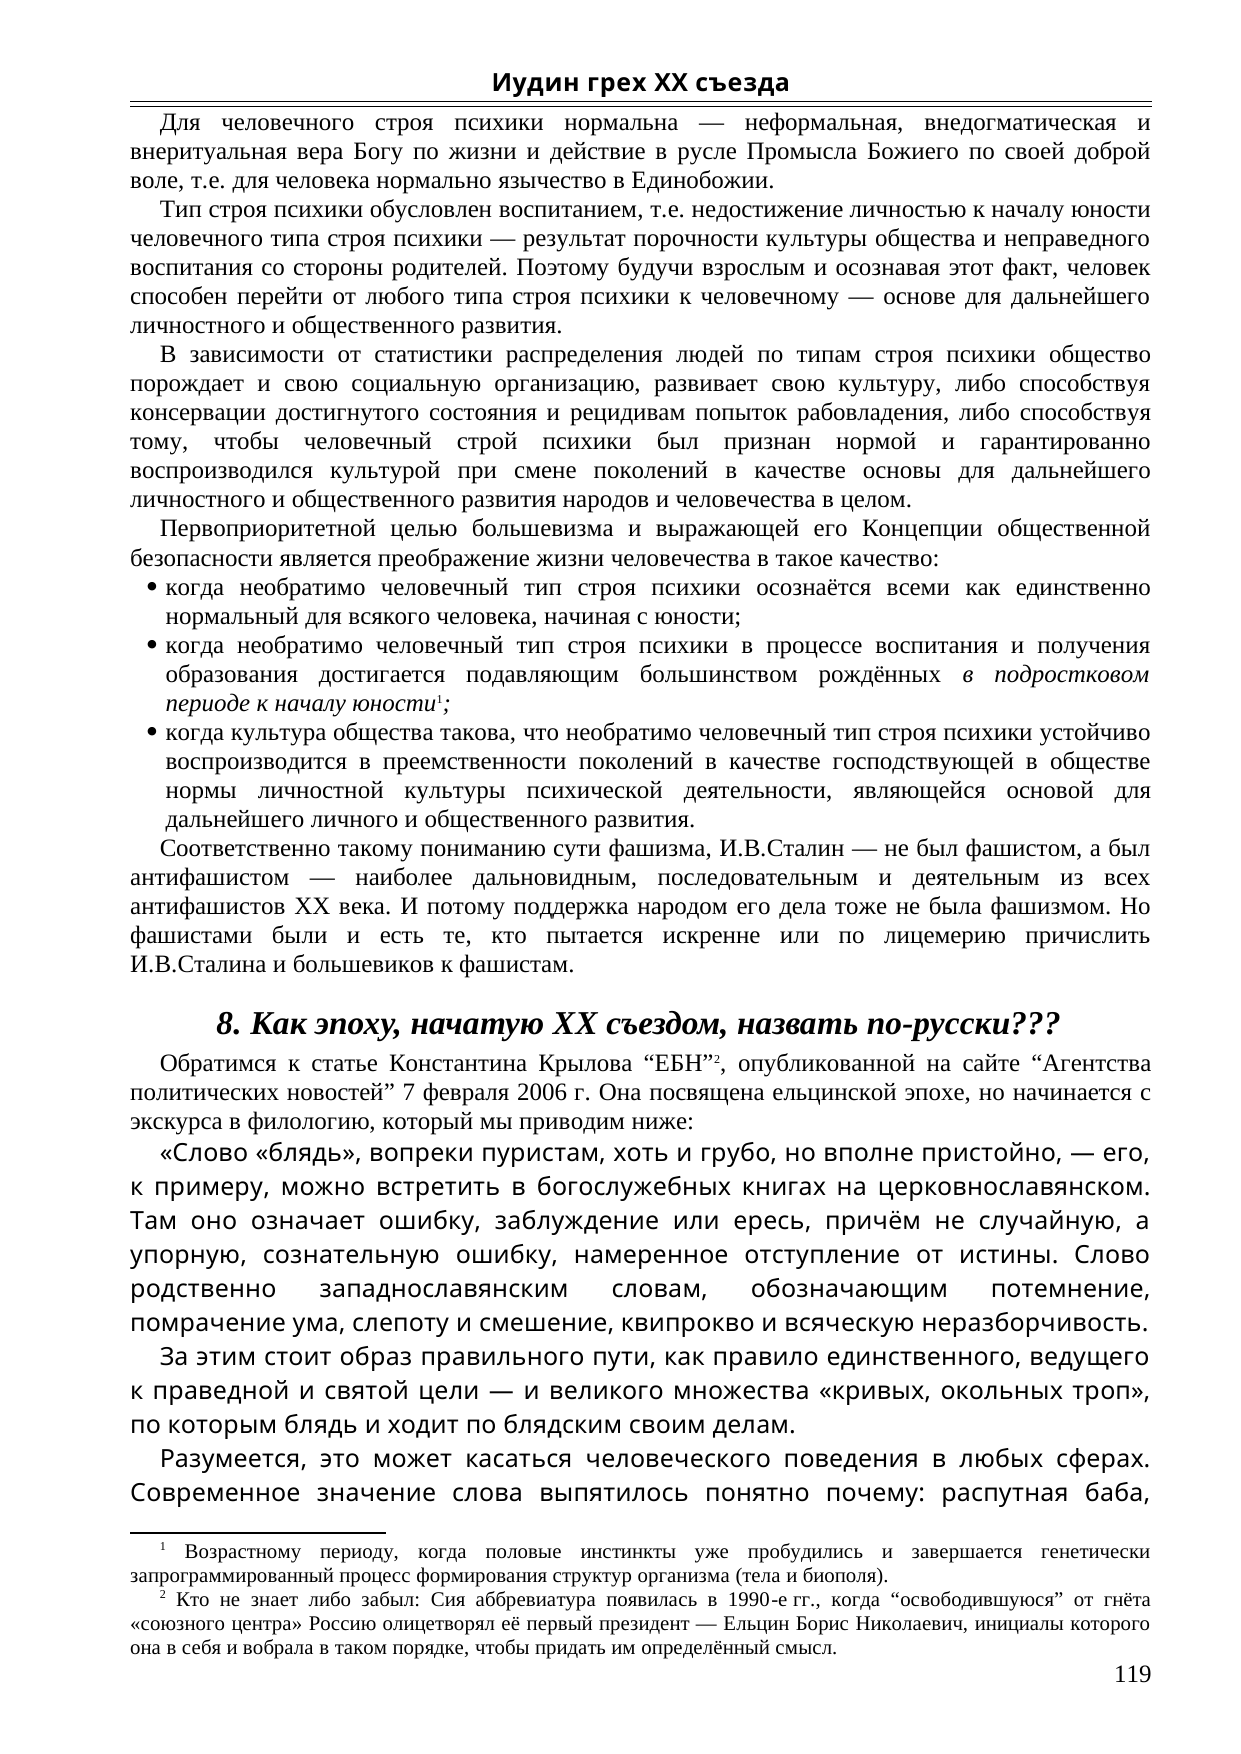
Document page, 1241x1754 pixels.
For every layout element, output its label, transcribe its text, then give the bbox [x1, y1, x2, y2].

text Первоприоритетной целью большевизма и выражающей его Концепции общественной безопасности является преображение жизни человечества в такое качество: [130, 513, 1152, 571]
list когда необратимо человечный тип строя психики осознаётся всеми как единственно нормальный для всякого человека, начиная с юности; [148, 571, 1152, 629]
text За этим стоит образ правильного пути, как правило единственного, ведущего к праведной и святой цели — и великого множества «кривых, окольных троп», по которым блядь и ходит по блядским своим делам. [130, 1339, 1152, 1441]
list когда культура общества такова, что необратимо человечный тип строя психики устойчиво воспроизводится в преемственности поколений в качестве господствующей в обществе нормы личностной культуры психической деятельности, являющейся основой для дальнейшего личного и общественного развития. [148, 717, 1152, 833]
text «Слово «блядь», вопреки пуристам, хоть и грубо, но вполне пристойно, — его, к примеру, можно встретить в богослужебных книгах на церковнославянском. Там оно означает ошибку, заблуждение или ересь, причём не случайную, а упорную, сознательную ошибку, намеренное отступление от истины. Слово родственно западнославянским словам, обозначающим потемнение, помрачение ума, слепоту и смешение, квипрокво и всяческую неразборчивость. [130, 1135, 1152, 1339]
text Тип строя психики обусловлен воспитанием, т.е. недостижение личностью к началу юности человечного типа строя психики — результат порочности культуры общества и неправедного воспитания со стороны родителей. Поэтому будучи взрослым и осознавая этот факт, человек способен перейти от любого типа строя психики к человечному — основе для дальнейшего личностного и общественного развития. [130, 194, 1152, 339]
text Разумеется, это может касаться человеческого поведения в любых сферах. Современное значение слова выпятилось понятно почему: распутная баба, [130, 1441, 1152, 1509]
subtitle 8. Как эпоху, начатую ХХ съездом, назвать по-русски??? [130, 1003, 1152, 1042]
text В зависимости от статистики распределения людей по типам строя психики общество порождает и свою социальную организацию, развивает свою культуру, либо способствуя консервации достигнутого состояния и рецидивам попыток рабовладения, либо способствуя тому, чтобы человечный строй психики был признан нормой и гарантированно воспроизводился культурой при смене поколений в качестве основы для дальнейшего личностного и общественного развития народов и человечества в целом. [130, 339, 1152, 513]
list когда необратимо человечный тип строя психики в процессе воспитания и получения образования достигается подавляющим большинством рождённых в подростковом периоде к началу юности; [148, 629, 1152, 717]
list Возрастному периоду, когда половые инстинкты уже пробудились и завершается генетически запрограммированный процесс формирования структур организма (тела и биополя). [130, 1539, 1152, 1587]
text Соответственно такому пониманию сути фашизма, И.В.Сталин — не был фашистом, а был антифашистом — наиболее дальновидным, последовательным и деятельным из всех антифашистов ХХ века. И потому поддержка народом его дела тоже не была фашизмом. Но фашистами были и есть те, кто пытается искренне или по лицемерию причислить И.В.Сталина и большевиков к фашистам. [130, 833, 1152, 978]
text Кто не знает либо забыл: Сия аббревиатура появилась в 1990‑е гг., когда “освободившуюся” от гнёта «союзного центра» Россию олицетворял её первый президент — Ельцин Борис Николаевич, инициалы которого она в себя и вобрала в таком порядке, чтобы придать им определённый смысл. [130, 1587, 1152, 1659]
text Обратимся к статье Константина Крылова “ЕБН”, опубликованной на сайте “Агентства политических новостей” 7 февраля 2006 г. Она посвящена ельцинской эпохе, но начинается с экскурса в филологию, который мы приводим ниже: [130, 1048, 1152, 1135]
text Для человечного строя психики нормальна — неформальная, внедогматическая и внеритуальная вера Богу по жизни и действие в русле Промысла Божиего по своей доброй воле, т.е. для человека нормально язычество в Единобожии. [130, 107, 1152, 194]
